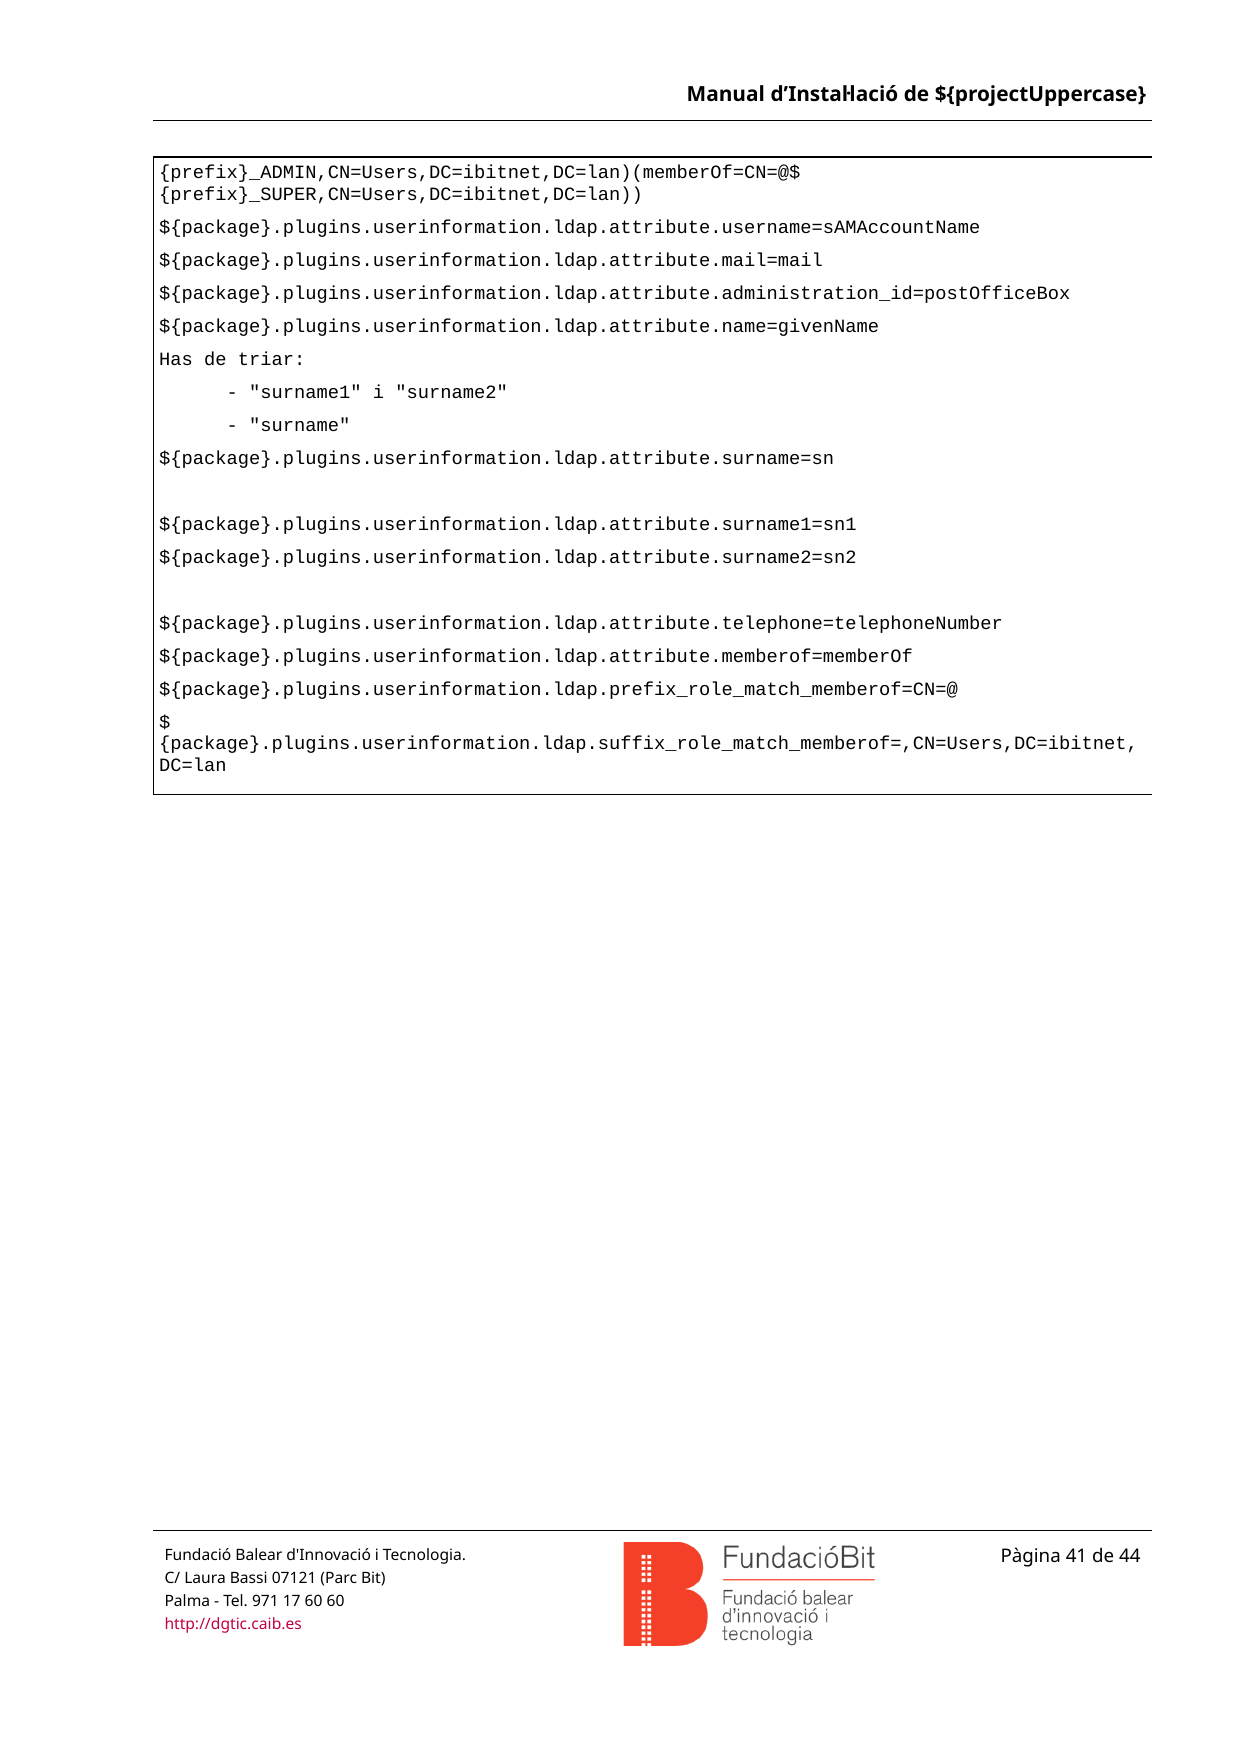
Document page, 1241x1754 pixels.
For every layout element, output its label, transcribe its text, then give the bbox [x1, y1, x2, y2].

table_header {prefix}_ADMIN,CN=Users,DC=ibitnet,DC=lan)(memberOf=CN=@${prefix}_SUPER,CN=Users,DC=ibitnet,DC=lan)) ${package}.plugins.userinformation.ldap.attribute.username=sAMAccountName ${package}.plugins.userinformation.ldap.attribute.mail=mail ${package}.plugins.userinformation.ldap.attribute.administration_id=postOfficeBox ${package}.plugins.userinformation.ldap.attribute.name=givenName Has de triar: - "surname1" i "surname2" - "surname" ${package}.plugins.userinformation.ldap.attribute.surname=sn ${package}.plugins.userinformation.ldap.attribute.surname1=sn1 ${package}.plugins.userinformation.ldap.attribute.surname2=sn2 ${package}.plugins.userinformation.ldap.attribute.telephone=telephoneNumber ${package}.plugins.userinformation.ldap.attribute.memberof=memberOf ${package}.plugins.userinformation.ldap.prefix_role_match_memberof=CN=@ ${package}.plugins.userinformation.ldap.suffix_role_match_memberof=,CN=Users,DC=ibitnet,DC=lan [154, 158, 1152, 794]
picture [623, 1542, 875, 1646]
